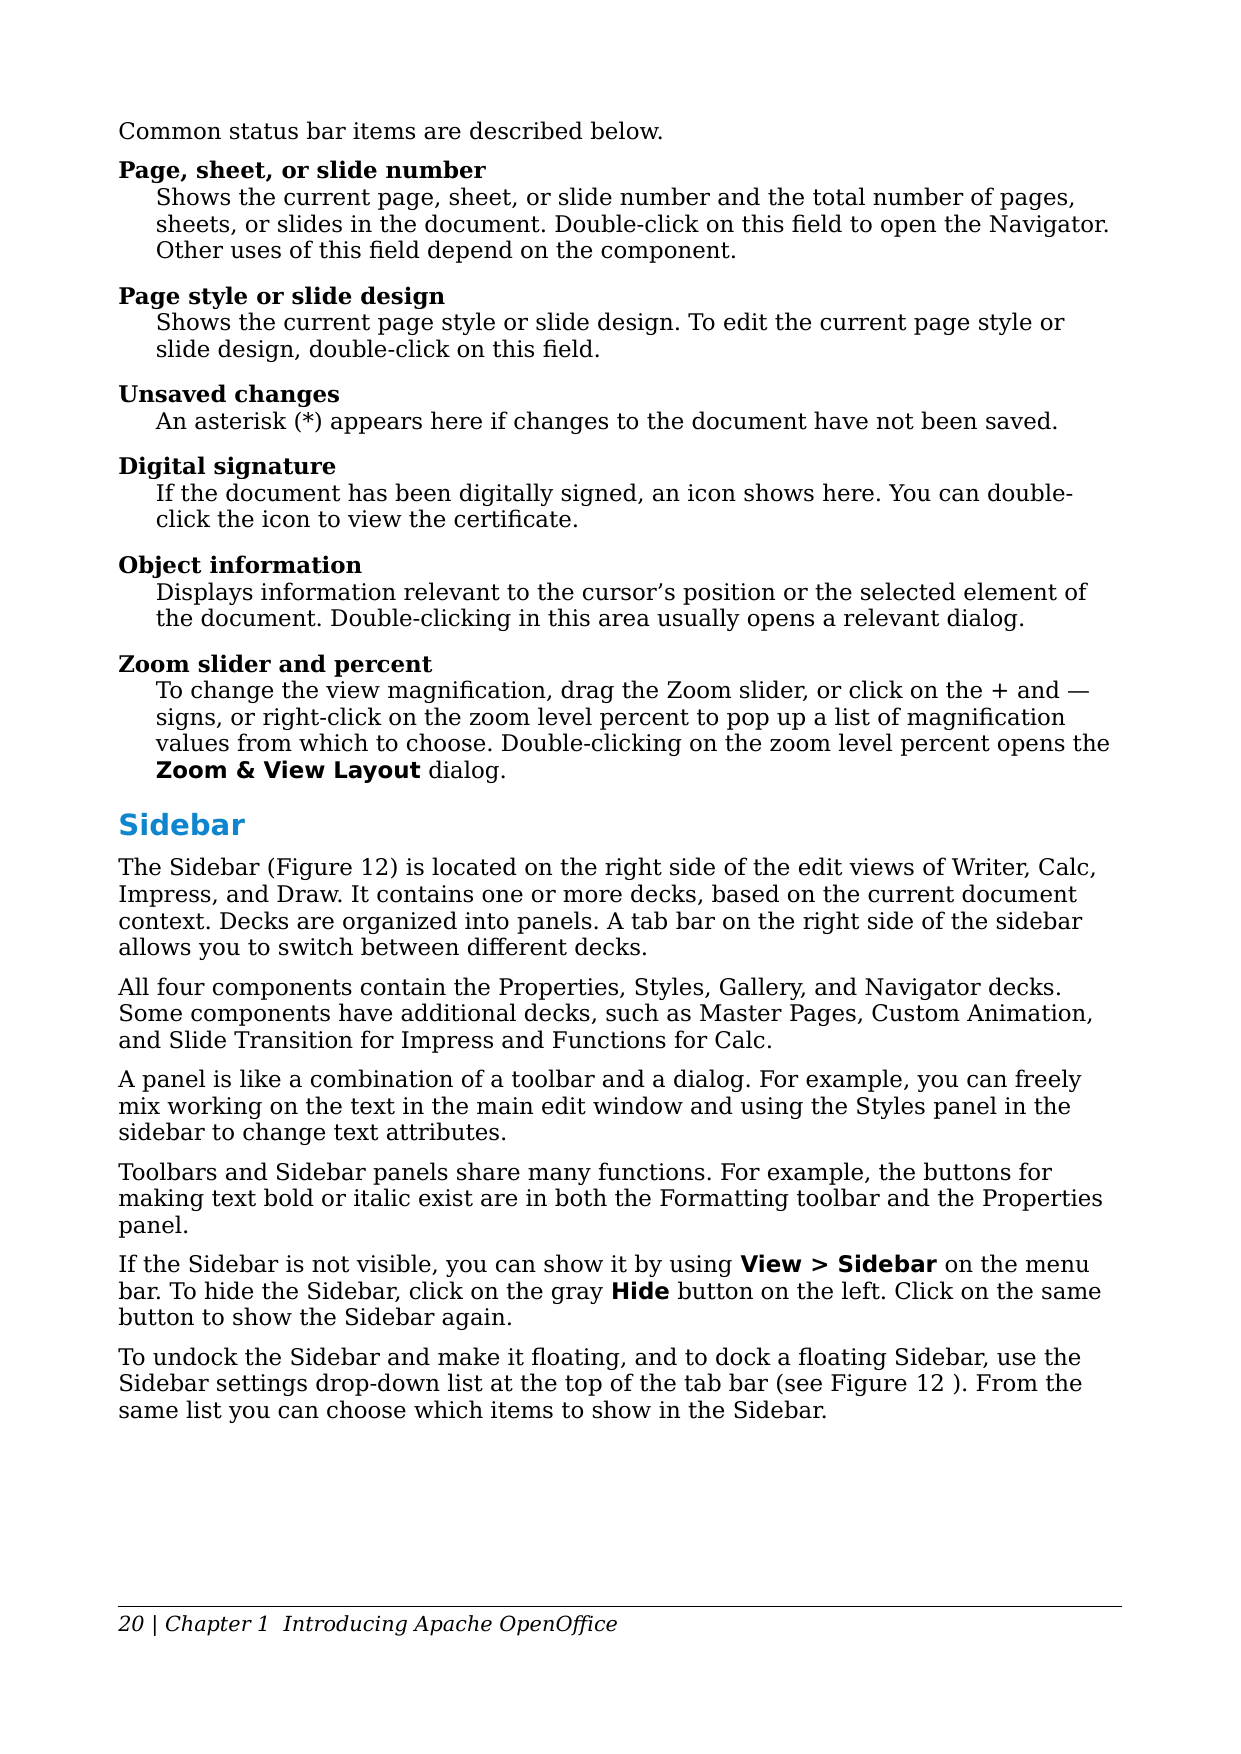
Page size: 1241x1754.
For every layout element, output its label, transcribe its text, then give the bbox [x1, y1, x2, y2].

text Unsaved changes [118, 381, 1122, 408]
text Page, sheet, or slide number [118, 157, 1122, 184]
text To undock the Sidebar and make it floating, and to dock a floating Sidebar, use the Sidebar settings drop-down list at the top of the tab bar (see Figure 11 ). From the same list you can choose which items to show in the Sidebar. [118, 1344, 1122, 1424]
text To change the view magnification, drag the Zoom slider, or click on the + and — signs, or right-click on the zoom level percent to pop up a list of magnification values from which to choose. Double-clicking on the zoom level percent opens the Zoom & View Layout dialog. [156, 677, 1122, 784]
text Displays information relevant to the cursor’s position or the selected element of the document. Double-clicking in this area usually opens a relevant dialog. [156, 579, 1122, 632]
text A panel is like a combination of a toolbar and a dialog. For example, you can freely mix working on the text in the main edit window and using the Styles panel in the sidebar to change text attributes. [118, 1066, 1122, 1146]
text Shows the current page style or slide design. To edit the current page style or slide design, double-click on this field. [156, 309, 1122, 363]
subtitle Sidebar [118, 808, 1122, 842]
text Object information [118, 552, 1122, 579]
text The Sidebar (Figure 11) is located on the right side of the edit views of Writer, Calc, Impress, and Draw. It contains one or more decks, based on the current document context. Decks are organized into panels. A tab bar on the right side of the sidebar allows you to switch between different decks. [118, 854, 1122, 961]
text Digital signature [118, 453, 1122, 480]
text An asterisk (*) appears here if changes to the document have not been saved. [156, 408, 1122, 435]
text Shows the current page, sheet, or slide number and the total number of pages, sheets, or slides in the document. Double-click on this field to open the Navigator. Other uses of this field depend on the component. [156, 184, 1122, 264]
text Toolbars and Sidebar panels share many functions. For example, the buttons for making text bold or italic exist are in both the Formatting toolbar and the Properties panel. [118, 1159, 1122, 1239]
text Zoom slider and percent [118, 650, 1122, 677]
text If the Sidebar is not visible, you can show it by using View > Sidebar on the menu bar. To hide the Sidebar, click on the gray Hide button on the left. Click on the same button to show the Sidebar again. [118, 1251, 1122, 1331]
text Page style or slide design [118, 282, 1122, 309]
list Common status bar items are described below. [118, 118, 1122, 145]
text If the document has been digitally signed, an icon shows here. You can double-click the icon to view the certificate. [156, 480, 1122, 533]
text All four components contain the Properties, Styles, Gallery, and Navigator decks. Some components have additional decks, such as Master Pages, Custom Animation, and Slide Transition for Impress and Functions for Calc. [118, 974, 1122, 1054]
